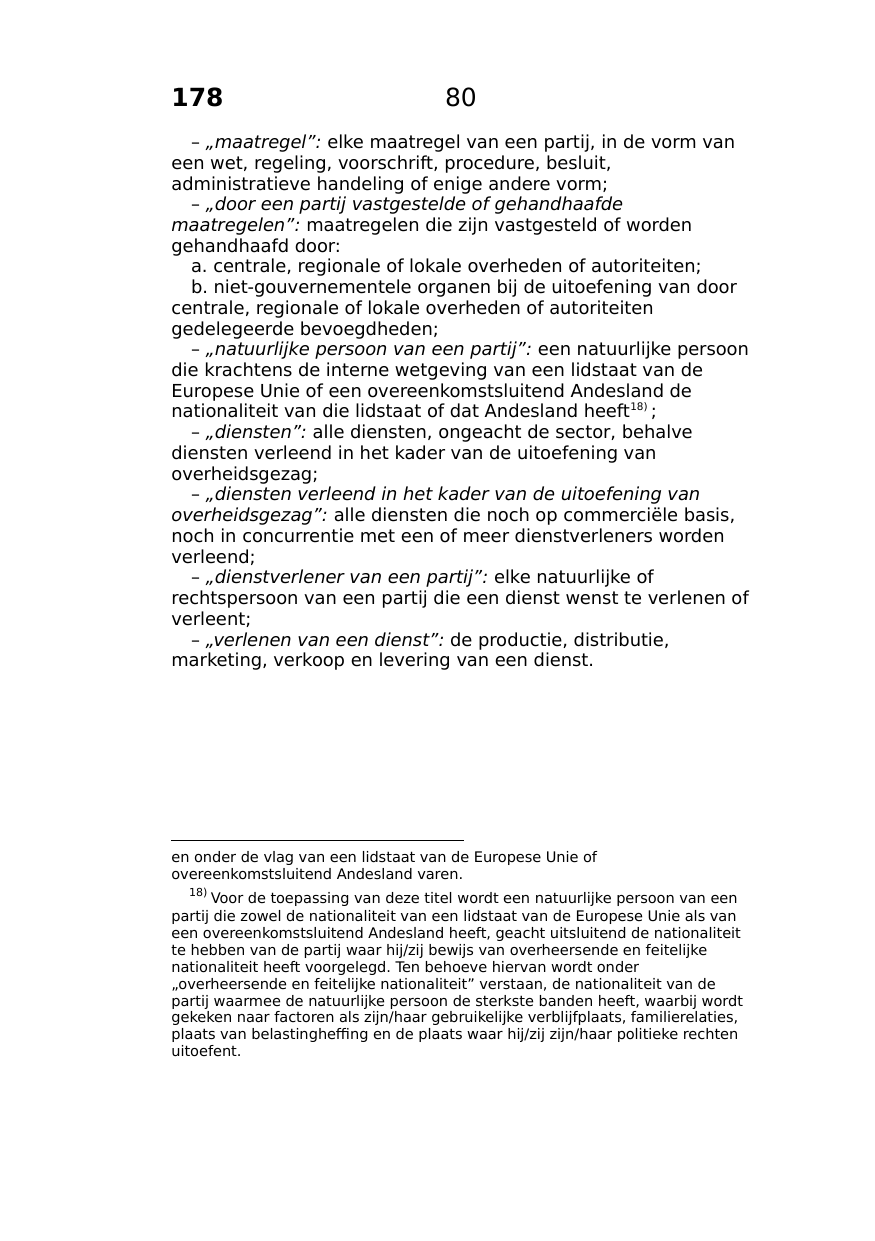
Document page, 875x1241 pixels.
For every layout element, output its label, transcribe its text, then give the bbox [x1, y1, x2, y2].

text – „dienstverlener van een partij”: elke natuurlijke of rechtspersoon van een partij die een dienst wenst te verlenen of verleent; [171, 567, 756, 629]
text b. niet-gouvernementele organen bij de uitoefening van door centrale, regionale of lokale overheden of autoriteiten gedelegeerde bevoegdheden; [171, 277, 756, 339]
text – „maatregel”: elke maatregel van een partij, in de vorm van een wet, regeling, voorschrift, procedure, besluit, administratieve handeling of enige andere vorm; [171, 132, 756, 194]
text – „diensten verleend in het kader van de uitoefening van overheidsgezag”: alle diensten die noch op commerciële basis, noch in concurrentie met een of meer dienstverleners worden verleend; [171, 484, 756, 567]
text – „diensten”: alle diensten, ongeacht de sector, behalve diensten verleend in het kader van de uitoefening van overheidsgezag; [171, 422, 756, 484]
text en onder de vlag van een lidstaat van de Europese Unie of overeenkomstsluitend Andesland varen. [171, 849, 756, 883]
text – „natuurlijke persoon van een partij”: een natuurlijke persoon die krachtens de interne wetgeving van een lidstaat van de Europese Unie of een overeenkomstsluitend Andesland de nationaliteit van die lidstaat of dat Andesland heeft; [171, 339, 756, 422]
text – „verlenen van een dienst”: de productie, distributie, marketing, verkoop en levering van een dienst. [171, 629, 756, 671]
text – „door een partij vastgestelde of gehandhaafde maatregelen”: maatregelen die zijn vastgesteld of worden gehandhaafd door: [171, 194, 756, 256]
text a. centrale, regionale of lokale overheden of autoriteiten; [171, 256, 756, 277]
text Voor de toepassing van deze titel wordt een natuurlijke persoon van een partij die zowel de nationaliteit van een lidstaat van de Europese Unie als van een overeenkomstsluitend Andesland heeft, geacht uitsluitend de nationaliteit te hebben van de partij waar hij/zij bewijs van overheersende en feitelijke nationaliteit heeft voorgelegd. Ten behoeve hiervan wordt onder „overheersende en feitelijke nationaliteit” verstaan, de nationaliteit van de partij waarmee de natuurlijke persoon de sterkste banden heeft, waarbij wordt gekeken naar factoren als zijn/haar gebruikelijke verblijfplaats, familierelaties, plaats van belastingheffing en de plaats waar hij/zij zijn/haar politieke rechten uitoefent. [171, 886, 756, 1060]
